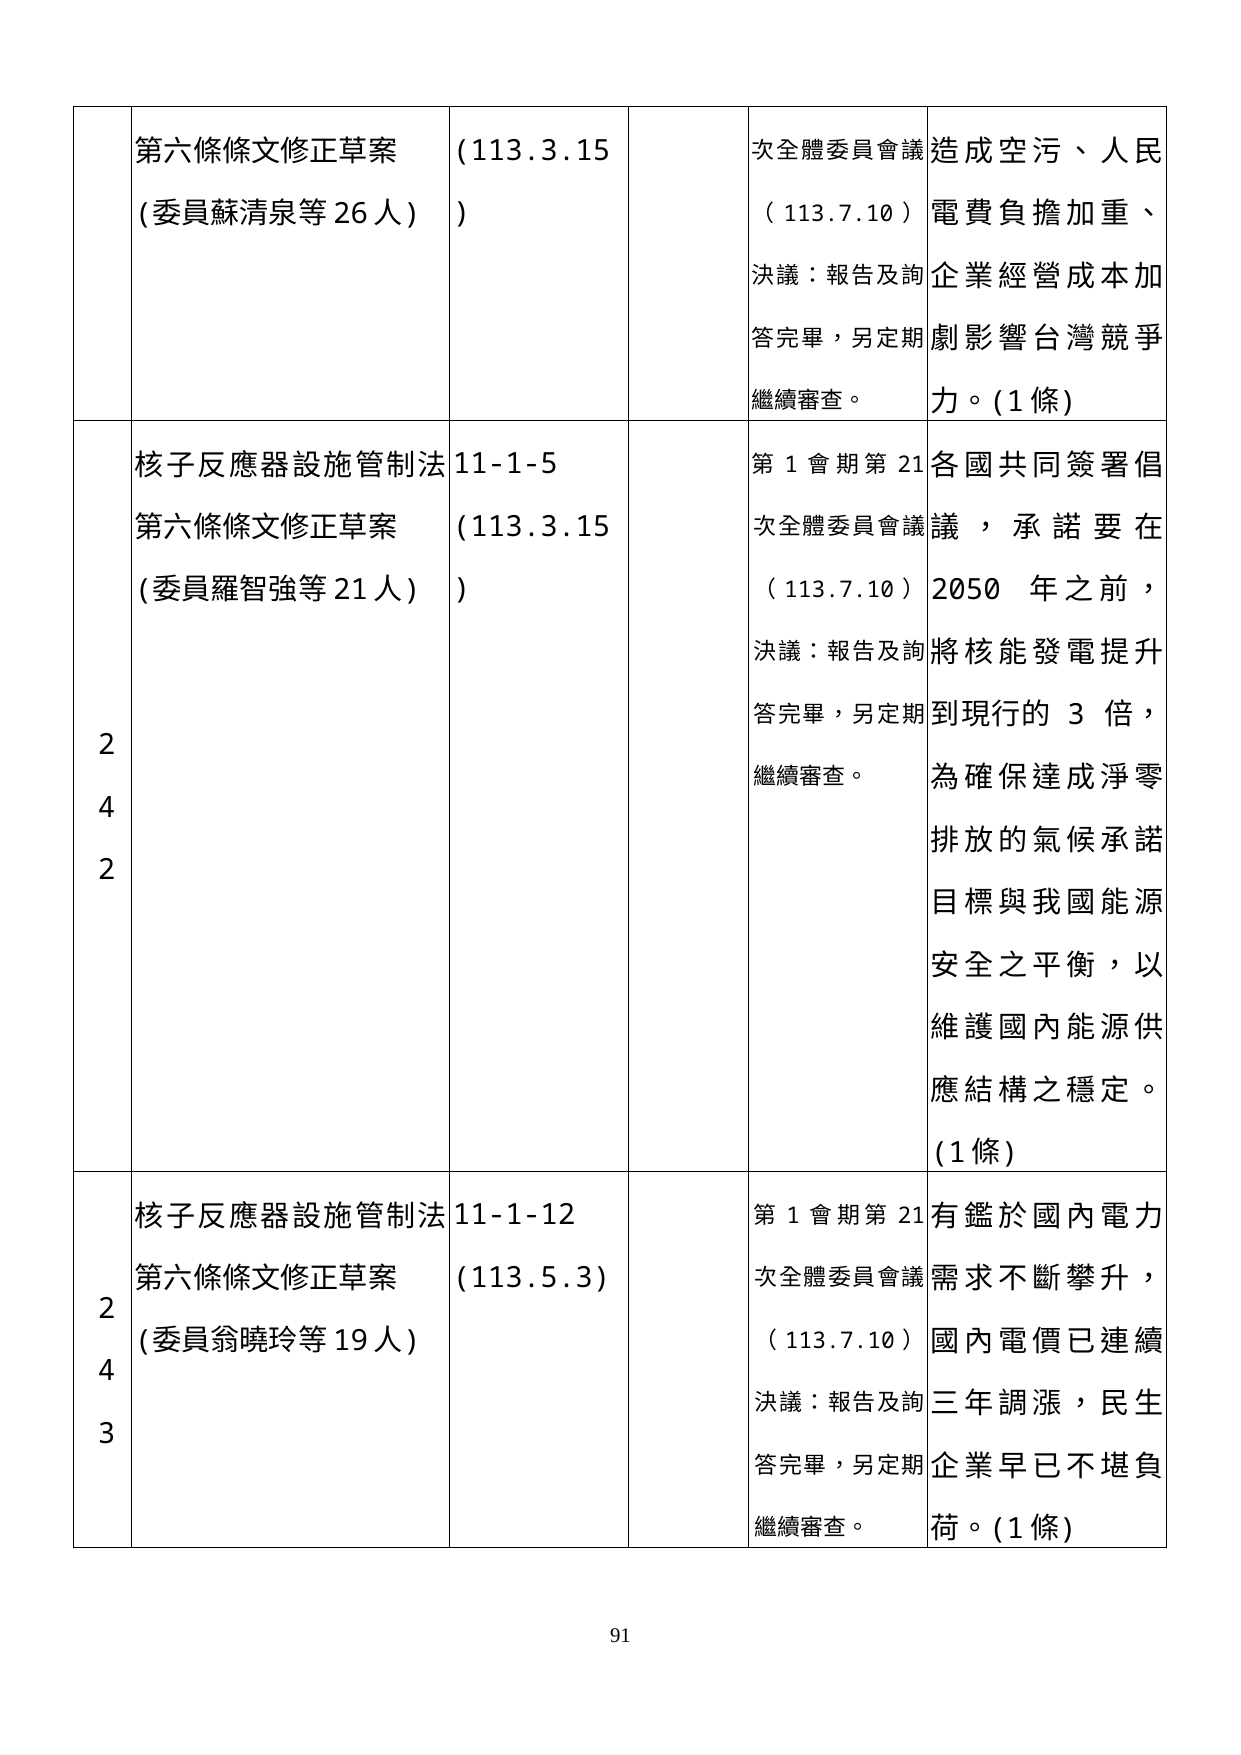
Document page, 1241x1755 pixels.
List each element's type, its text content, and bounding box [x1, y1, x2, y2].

table_cell 第1會期第21次全體委員會議（113.7.10）決議：報告及詢答完畢，另定期繼續審查。 [749, 421, 927, 1171]
table_cell [629, 1172, 748, 1547]
table_cell [74, 107, 131, 419]
table_cell 第1會期第21次全體委員會議（113.7.10）決議：報告及詢答完畢，另定期繼續審查。 [749, 1172, 927, 1547]
table_cell 有鑑於國內電力需求不斷攀升，國內電價已連續三年調漲，民生企業早已不堪負荷。(1條) [928, 1172, 1166, 1547]
table_cell (113.3.15) [450, 107, 628, 419]
table_cell 11-1-5 (113.3.15) [450, 421, 628, 1171]
table_cell 造成空污、人民電費負擔加重、企業經營成本加劇影響台灣競爭力。(1條) [928, 107, 1166, 419]
table_cell 次全體委員會議（113.7.10）決議：報告及詢答完畢，另定期繼續審查。 [749, 107, 927, 419]
table_cell 核子反應器設施管制法第六條條文修正草案 (委員羅智強等21人) [132, 421, 449, 1171]
table_cell 各國共同簽署倡議，承諾要在 2050 年之前，將核能發電提升到現行的 3 倍，為確保達成淨零排放的氣候承諾目標與我國能源安全之平衡，以維護國內能源供應結構之穩定。(1條) [928, 421, 1166, 1171]
table_cell 11-1-12 (113.5.3) [450, 1172, 628, 1547]
table_cell [74, 1172, 131, 1547]
table_cell [629, 421, 748, 1171]
table_cell 核子反應器設施管制法第六條條文修正草案 (委員翁曉玲等19人) [132, 1172, 449, 1547]
table_cell [629, 107, 748, 419]
table_cell 第六條條文修正草案 (委員蘇清泉等26人) [132, 107, 449, 419]
table_cell [74, 421, 131, 1171]
